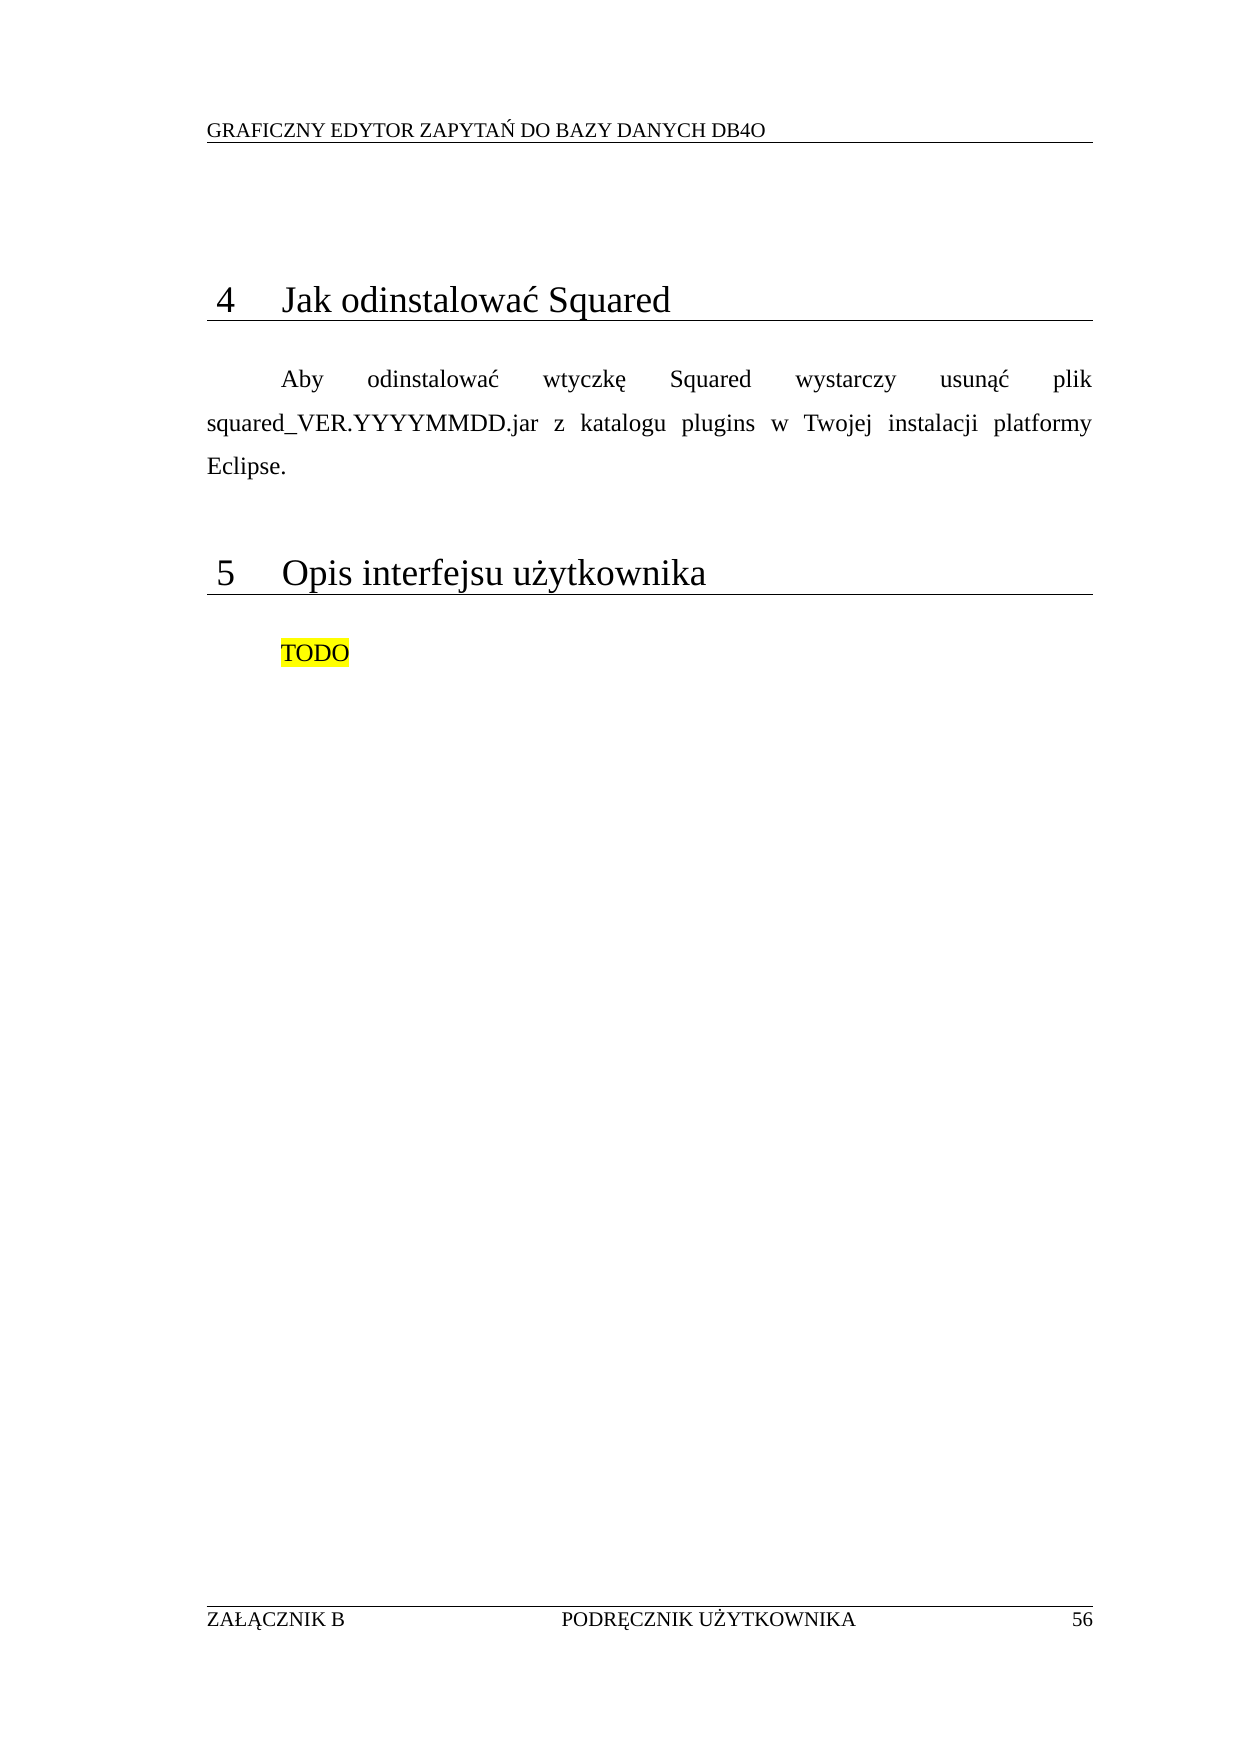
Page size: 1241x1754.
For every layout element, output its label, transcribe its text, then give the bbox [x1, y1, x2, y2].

text TODO [207, 638, 1093, 667]
subtitle Opis interfejsu użytkownika [207, 551, 1093, 594]
subtitle Jak odinstalować Squared [207, 277, 1093, 320]
text Aby odinstalować wtyczkę Squared wystarczy usunąć plik squared_VER.YYYYMMDD.jar z katalogu plugins w Twojej instalacji platformy Eclipse. [207, 364, 1093, 479]
